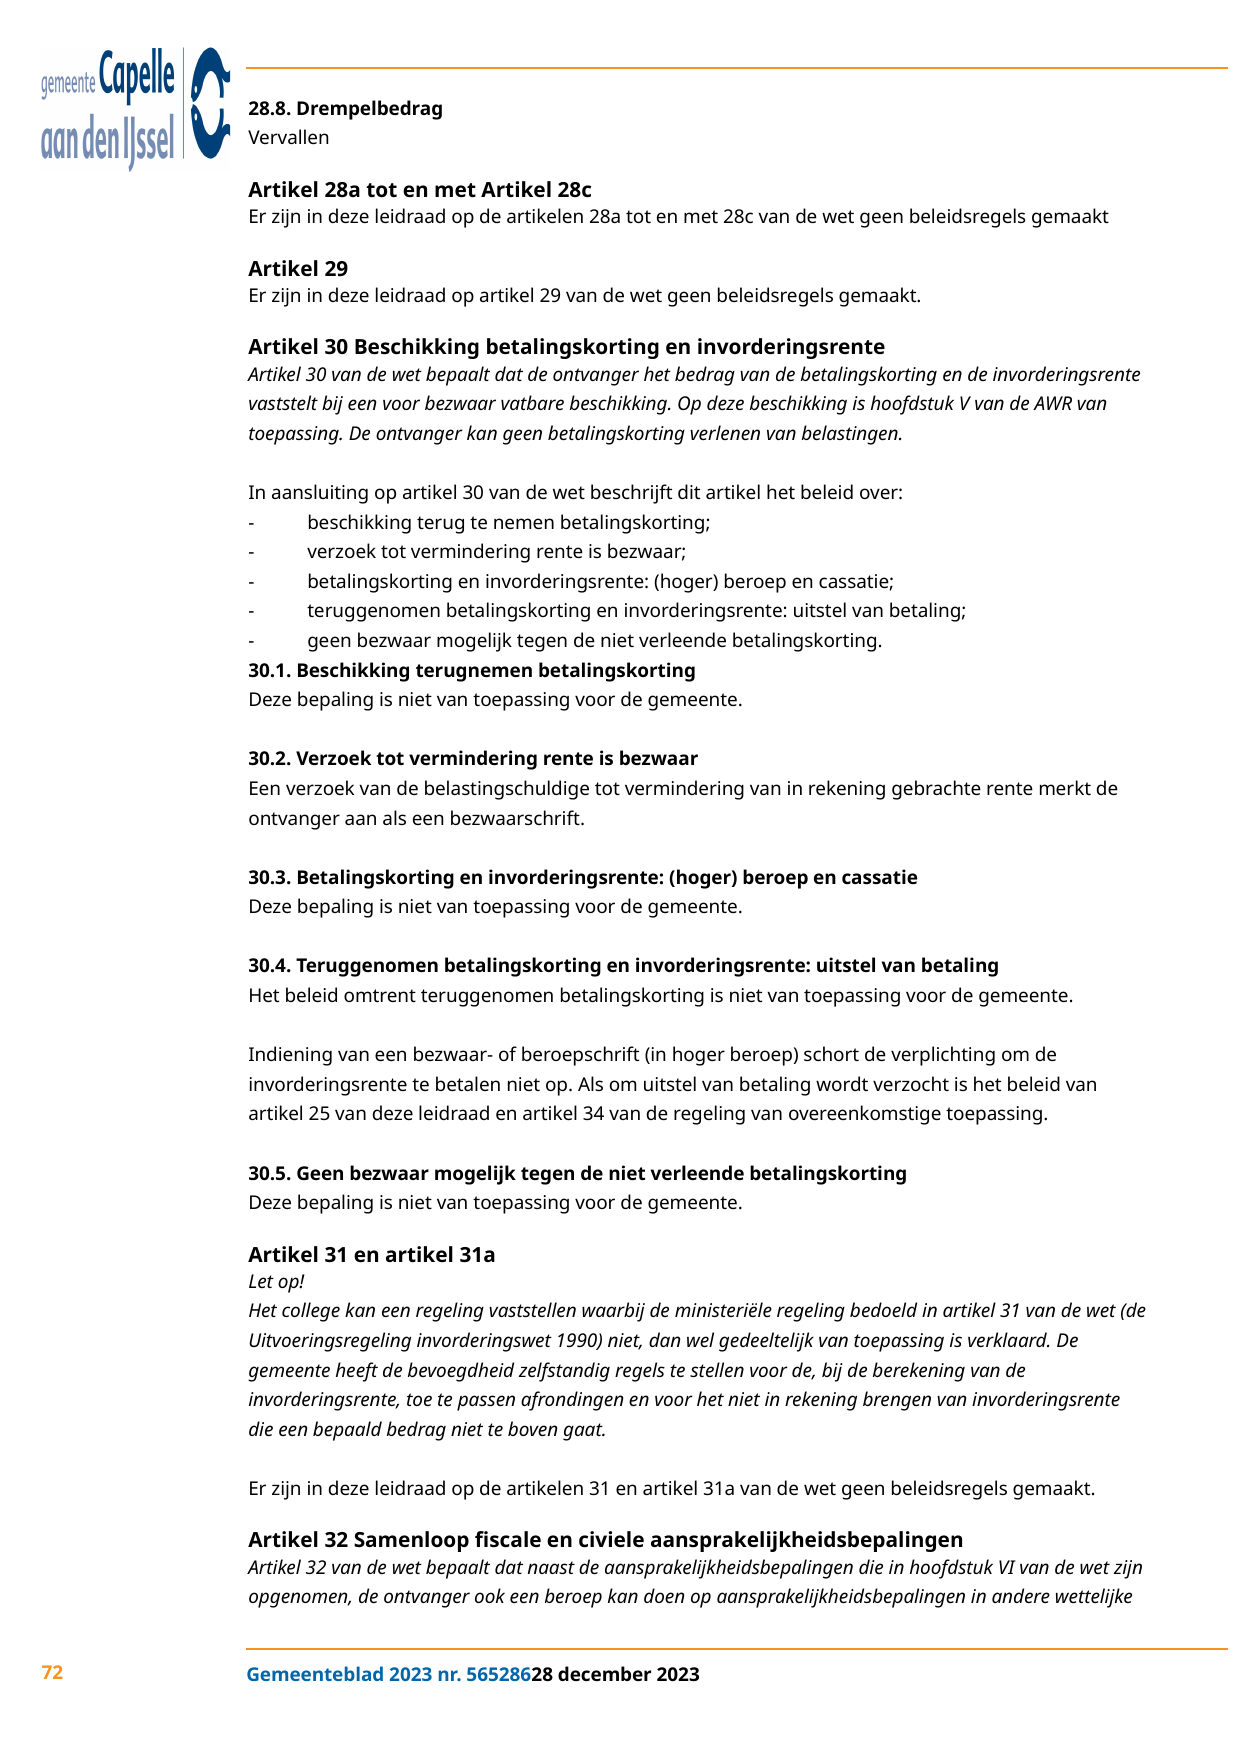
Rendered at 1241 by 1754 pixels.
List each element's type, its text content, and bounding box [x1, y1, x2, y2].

text Vervallen [248, 124, 1152, 150]
text 30.4. Teruggenomen betalingskorting en invorderingsrente: uitstel van betaling [248, 953, 1152, 978]
text Het beleid omtrent teruggenomen betalingskorting is niet van toepassing voor de gemeente. [248, 982, 1152, 1008]
text 30.3. Betalingskorting en invorderingsrente: (hoger) beroep en cassatie [248, 864, 1152, 889]
text Let op! [248, 1268, 1152, 1294]
list verzoek tot vermindering rente is bezwaar; [248, 538, 1152, 564]
text In aansluiting op artikel 30 van de wet beschrijft dit artikel het beleid over: [248, 479, 1152, 505]
text Er zijn in deze leidraad op de artikelen 31 en artikel 31a van de wet geen beleidsregels gemaakt. [248, 1475, 1152, 1501]
text Deze bepaling is niet van toepassing voor de gemeente. [248, 686, 1152, 712]
list betalingskorting en invorderingsrente: (hoger) beroep en cassatie; [248, 568, 1152, 594]
picture [41, 47, 231, 172]
text Een verzoek van de belastingschuldige tot vermindering van in rekening gebrachte rente merkt de ontvanger aan als een bezwaarschrift. [248, 775, 1152, 830]
text Indiening van een bezwaar- of beroepschrift (in hoger beroep) schort de verplichting om de invorderingsrente te betalen niet op. Als om uitstel van betaling wordt verzocht is het beleid van artikel 25 van deze leidraad en artikel 34 van de regeling van overeenkomstige toepassing. [248, 1041, 1152, 1126]
text Er zijn in deze leidraad op de artikelen 28a tot en met 28c van de wet geen beleidsregels gemaakt [248, 203, 1152, 229]
text 30.1. Beschikking terugnemen betalingskorting [248, 657, 1152, 682]
text Artikel 31 en artikel 31a [248, 1240, 1152, 1268]
text 28.8. Drempelbedrag [248, 95, 1152, 121]
list geen bezwaar mogelijk tegen de niet verleende betalingskorting. [248, 627, 1152, 653]
text Deze bepaling is niet van toepassing voor de gemeente. [248, 1189, 1152, 1215]
list beschikking terug te nemen betalingskorting; [248, 509, 1152, 534]
text Er zijn in deze leidraad op artikel 29 van de wet geen beleidsregels gemaakt. [248, 282, 1152, 308]
text 30.5. Geen bezwaar mogelijk tegen de niet verleende betalingskorting [248, 1160, 1152, 1185]
list teruggenomen betalingskorting en invorderingsrente: uitstel van betaling; [248, 598, 1152, 623]
text Het college kan een regeling vaststellen waarbij de ministeriële regeling bedoeld in artikel 31 van de wet (de Uitvoeringsregeling invorderingswet 1990) niet, dan wel gedeeltelijk van toepassing is verklaard. De gemeente heeft de bevoegdheid zelfstandig regels te stellen voor de, bij de berekening van de invorderingsrente, toe te passen afrondingen en voor het niet in rekening brengen van invorderingsrente die een bepaald bedrag niet te boven gaat. [248, 1298, 1152, 1442]
text Artikel 29 [248, 254, 1152, 282]
text Artikel 32 Samenloop fiscale en civiele aansprakelijkheidsbepalingen [248, 1526, 1152, 1554]
text Deze bepaling is niet van toepassing voor de gemeente. [248, 893, 1152, 919]
text Artikel 28a tot en met Artikel 28c [248, 175, 1152, 203]
text Artikel 30 Beschikking betalingskorting en invorderingsrente [248, 332, 1152, 361]
text 30.2. Verzoek tot vermindering rente is bezwaar [248, 746, 1152, 771]
text Artikel 32 van de wet bepaalt dat naast de aansprakelijkheidsbepalingen die in hoofdstuk VI van de wet zijn opgenomen, de ontvanger ook een beroep kan doen op aansprakelijkheidsbepalingen in andere wettelijke [248, 1554, 1152, 1609]
text Artikel 30 van de wet bepaalt dat de ontvanger het bedrag van de betalingskorting en de invorderingsrente vaststelt bij een voor bezwaar vatbare beschikking. Op deze beschikking is hoofdstuk V van de AWR van toepassing. De ontvanger kan geen betalingskorting verlenen van belastingen. [248, 361, 1152, 446]
